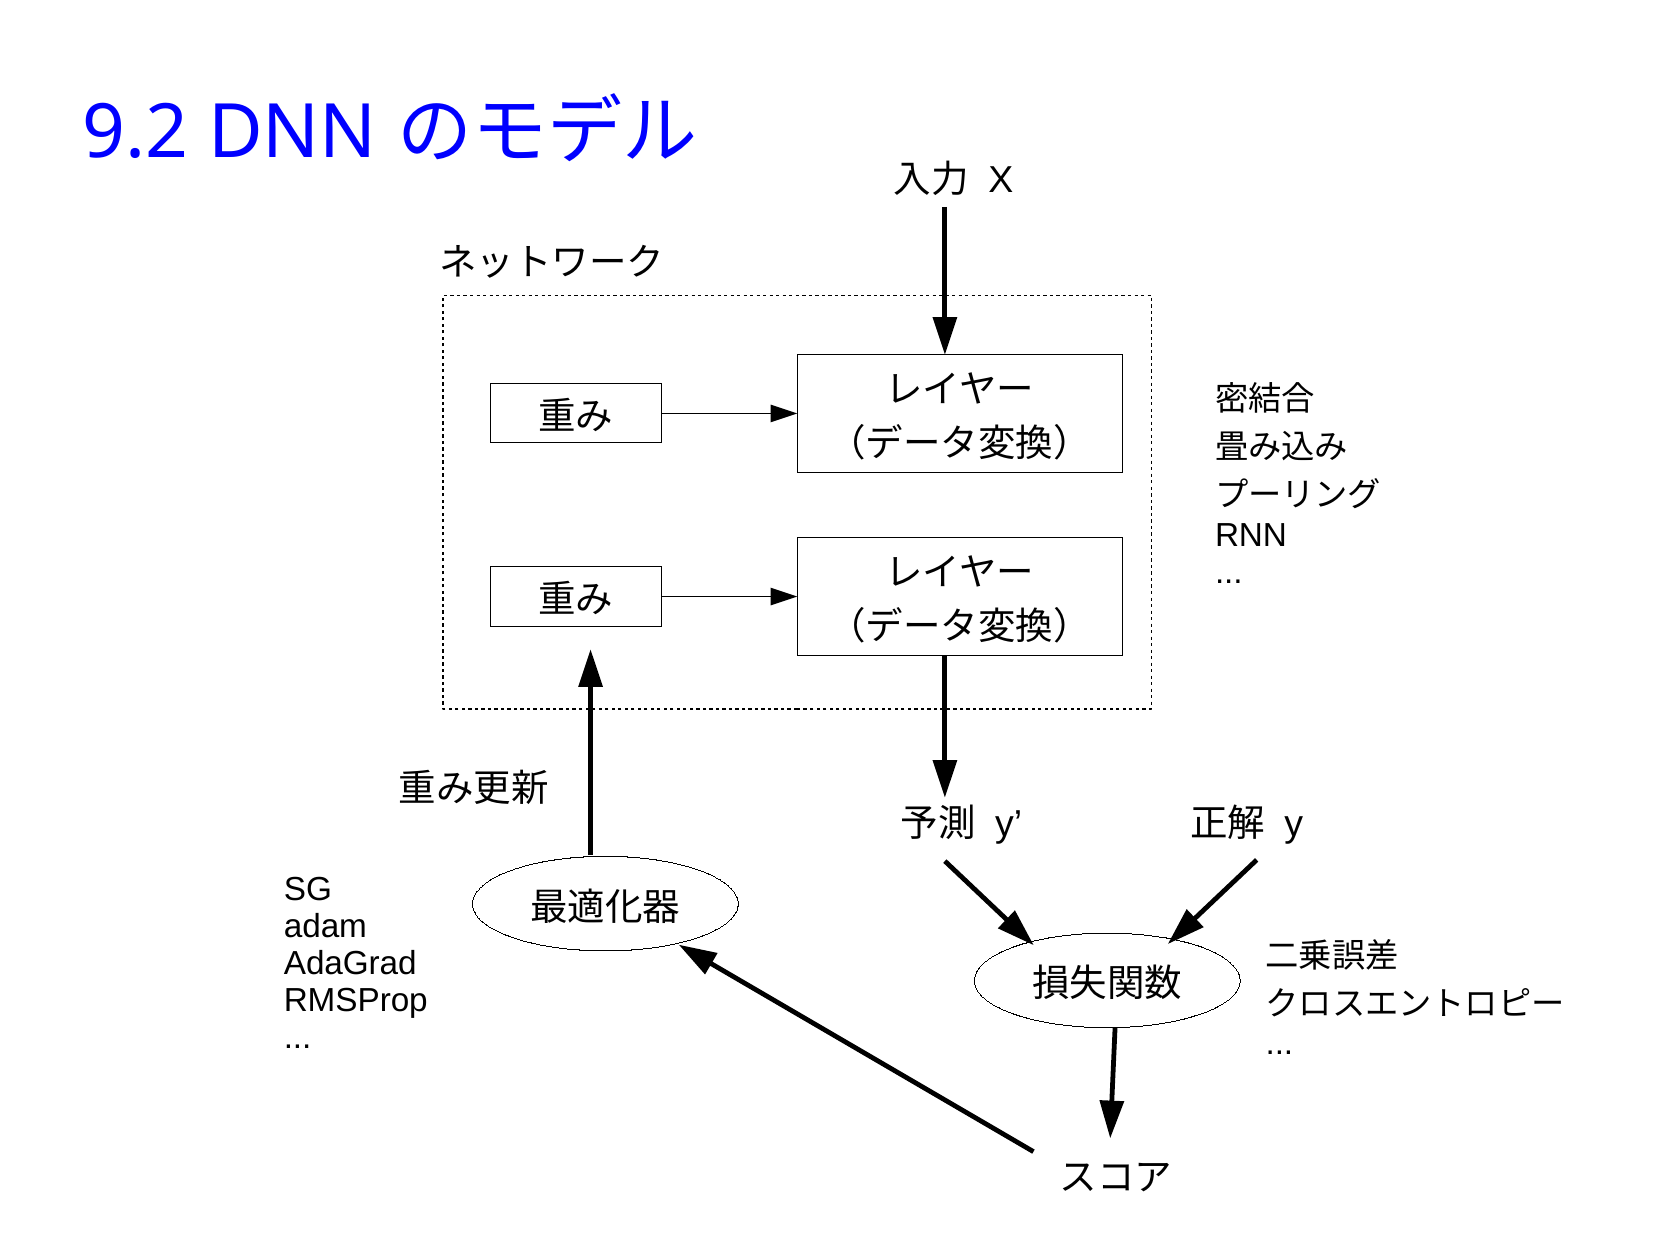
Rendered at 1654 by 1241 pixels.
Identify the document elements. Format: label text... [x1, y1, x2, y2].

text_box 二乗誤差 クロスエントロピー ... [1250, 921, 1580, 1074]
text_box レイヤー （データ変換） [797, 354, 1123, 473]
text_box 正解 y [1175, 785, 1353, 857]
text_box 重み [490, 566, 662, 627]
text_box SG adam AdaGrad RMSProp ... [268, 863, 443, 1063]
text_box 予測 y’ [885, 785, 1063, 857]
text_box 密結合 畳み込み プーリング RNN ... [1200, 364, 1397, 604]
text_box 重み更新 [383, 750, 573, 827]
text_box 損失関数 [974, 933, 1241, 1028]
text_box 最適化器 [472, 856, 739, 951]
text_box ネットワーク [424, 224, 680, 296]
text_box 入力 X [879, 141, 1034, 213]
text_box 重み [490, 383, 662, 443]
text_box レイヤー （データ変換） [797, 537, 1123, 656]
title 9.2 DNNのモデル [82, 49, 1571, 207]
text_box スコア [1045, 1140, 1223, 1212]
